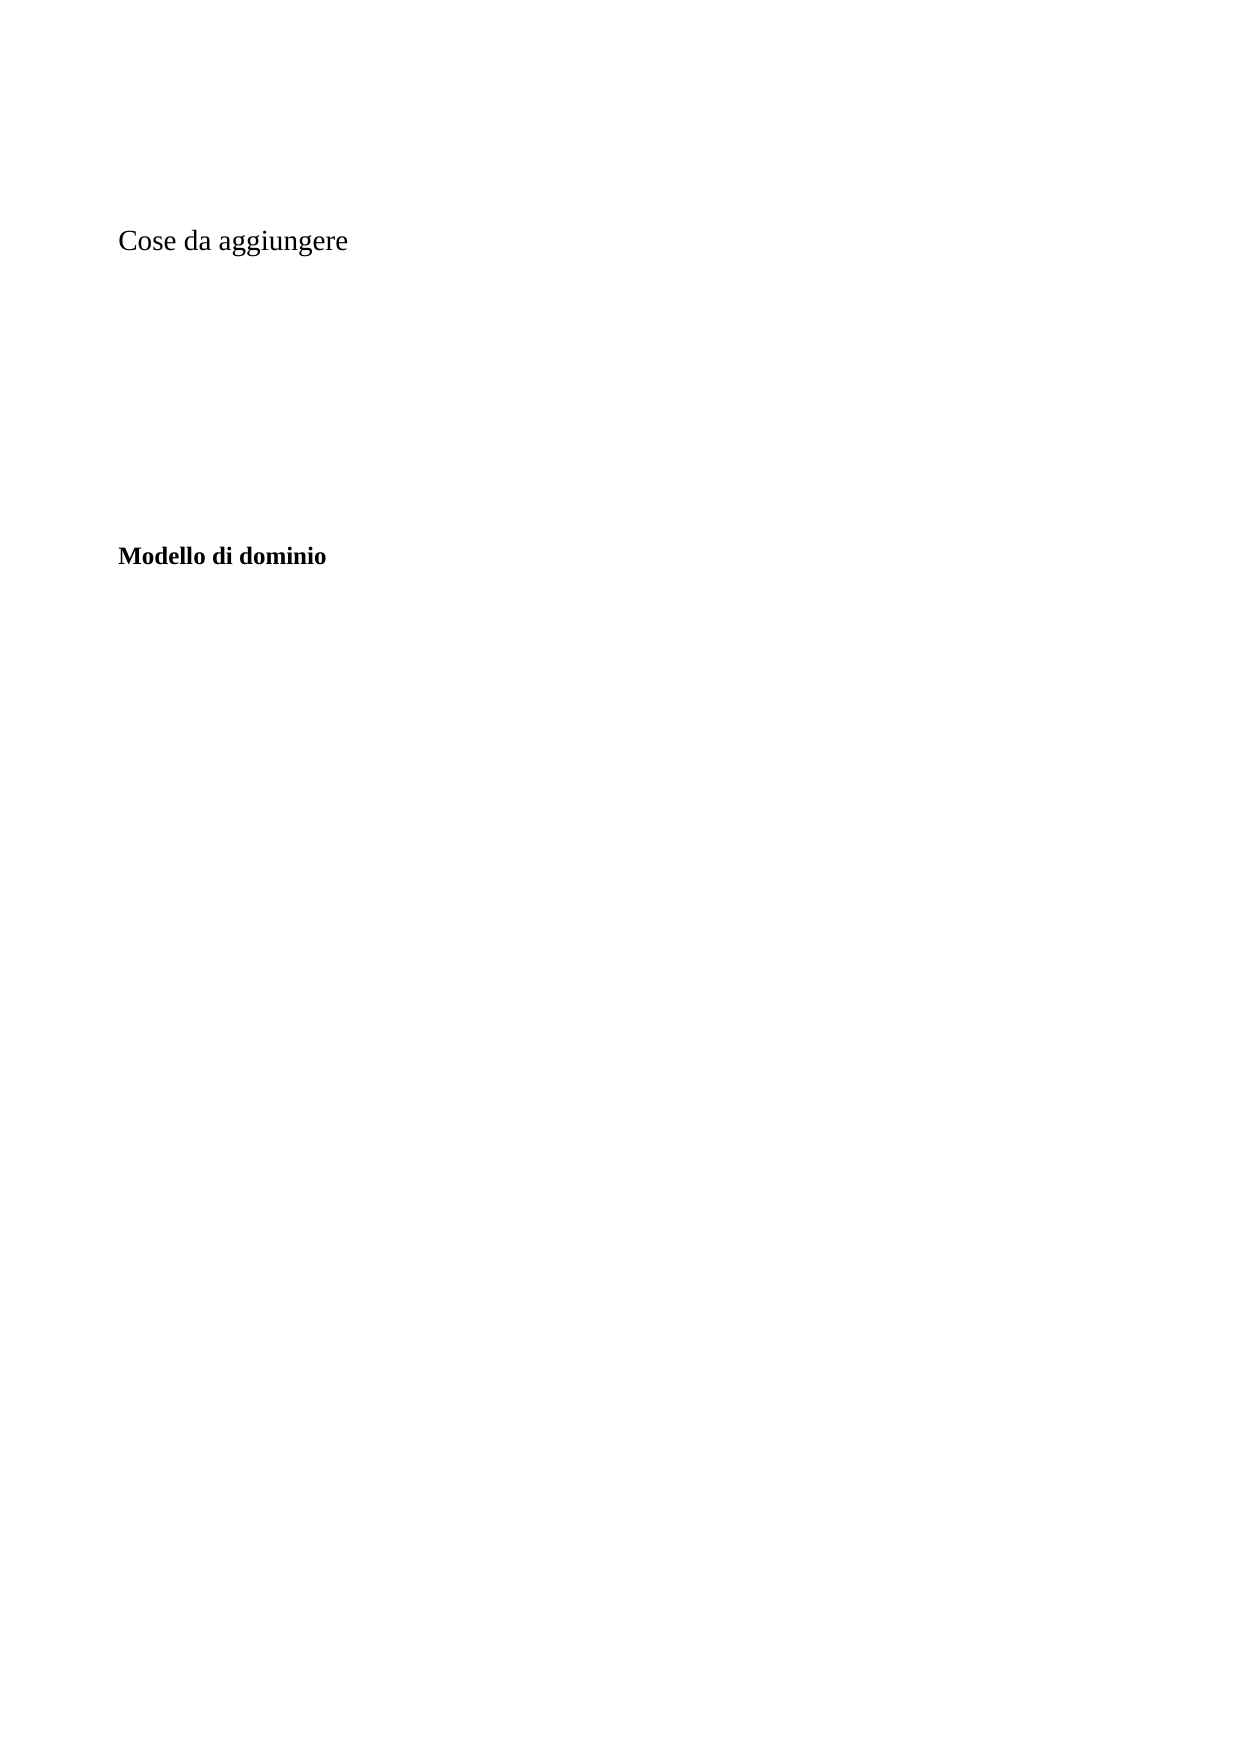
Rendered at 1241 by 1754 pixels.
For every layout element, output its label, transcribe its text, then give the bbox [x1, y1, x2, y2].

text Modello di dominio [118, 541, 1122, 570]
text Cose da aggiungere [118, 223, 1122, 256]
